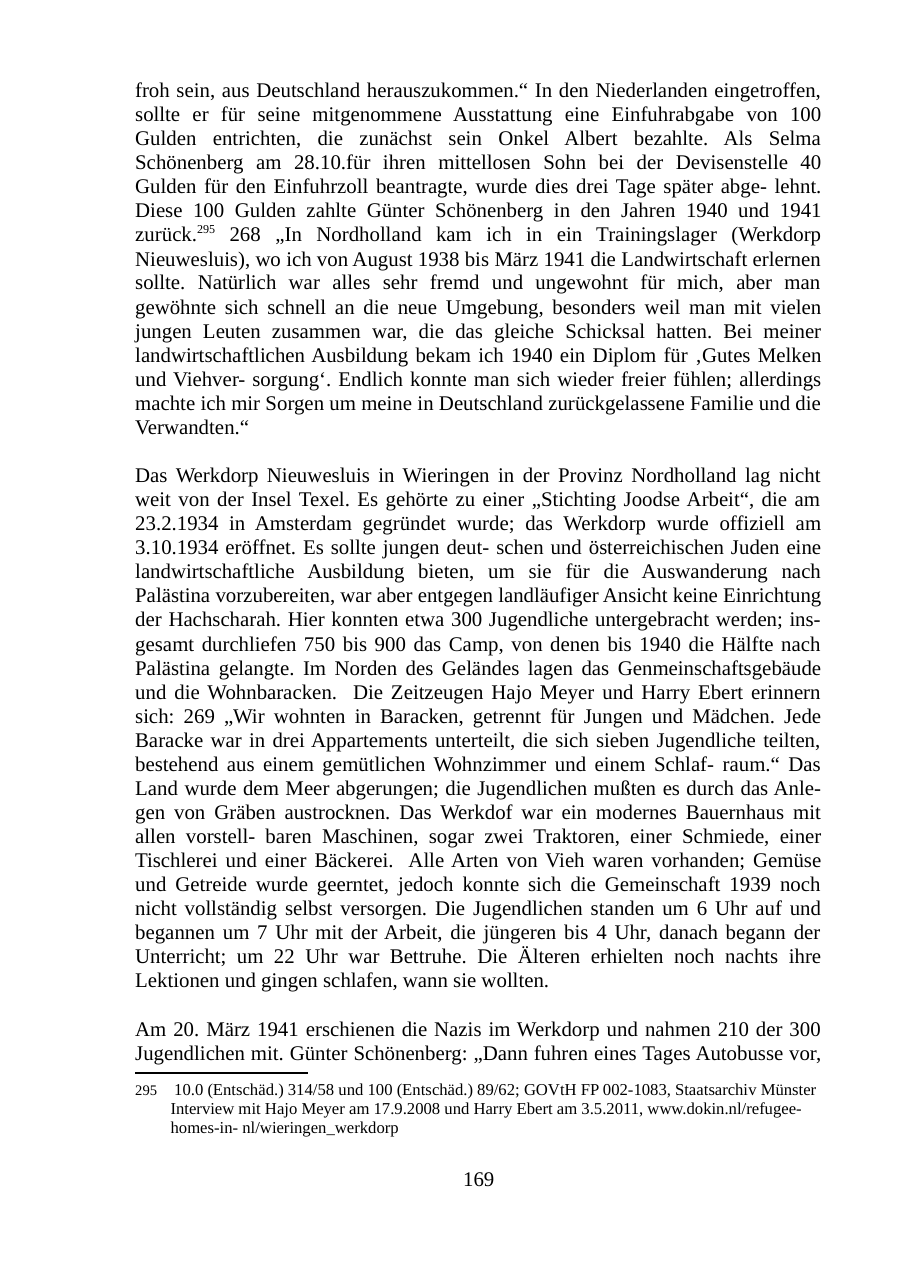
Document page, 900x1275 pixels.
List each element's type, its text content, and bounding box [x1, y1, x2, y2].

text Am 20. März 1941 erschienen die Nazis im Werkdorp und nahmen 210 der 300 Jugendlichen mit. Günter Schönenberg: „Dann fuhren eines Tages Autobusse vor, [135, 1016, 822, 1064]
text froh sein, aus Deutschland herauszukommen.“ In den Niederlanden eingetroffen, sollte er für seine mitgenommene Ausstattung eine Einfuhrabgabe von 100 Gulden entrichten, die zunächst sein Onkel Albert bezahlte. Als Selma Schönenberg am 28.10.für ihren mittellosen Sohn bei der Devisenstelle 40 Gulden für den Einfuhrzoll beantragte, wurde dies drei Tage später abge- lehnt. Diese 100 Gulden zahlte Günter Schönenberg in den Jahren 1940 und 1941 zurück. 268 „In Nordholland kam ich in ein Trainingslager (Werkdorp Nieuwesluis), wo ich von August 1938 bis März 1941 die Landwirtschaft erlernen sollte. Natürlich war alles sehr fremd und ungewohnt für mich, aber man gewöhnte sich schnell an die neue Umgebung, besonders weil man mit vielen jungen Leuten zusammen war, die das gleiche Schicksal hatten. Bei meiner landwirtschaftlichen Ausbildung bekam ich 1940 ein Diplom für ‚Gutes Melken und Viehver- sorgung‘. Endlich konnte man sich wieder freier fühlen; allerdings machte ich mir Sorgen um meine in Deutschland zurückgelassene Familie und die Verwandten.“ [135, 78, 822, 439]
text Das Werkdorp Nieuwesluis in Wieringen in der Provinz Nordholland lag nicht weit von der Insel Texel. Es gehörte zu einer „Stichting Joodse Arbeit“, die am 23.2.1934 in Amsterdam gegründet wurde; das Werkdorp wurde offiziell am 3.10.1934 eröffnet. Es sollte jungen deut- schen und österreichischen Juden eine landwirtschaftliche Ausbildung bieten, um sie für die Auswanderung nach Palästina vorzubereiten, war aber entgegen landläufiger Ansicht keine Einrichtung der Hachscharah. Hier konnten etwa 300 Jugendliche untergebracht werden; ins- gesamt durchliefen 750 bis 900 das Camp, von denen bis 1940 die Hälfte nach Palästina gelangte. Im Norden des Geländes lagen das Genmeinschaftsgebäude und die Wohnbaracken. Die Zeitzeugen Hajo Meyer und Harry Ebert erinnern sich: 269 „Wir wohnten in Baracken, getrennt für Jungen und Mädchen. Jede Baracke war in drei Appartements unterteilt, die sich sieben Jugendliche teilten, bestehend aus einem gemütlichen Wohnzimmer und einem Schlaf- raum.“ Das Land wurde dem Meer abgerungen; die Jugendlichen mußten es durch das Anle- gen von Gräben austrocknen. Das Werkdof war ein modernes Bauernhaus mit allen vorstell- baren Maschinen, sogar zwei Traktoren, einer Schmiede, einer Tischlerei und einer Bäckerei. Alle Arten von Vieh waren vorhanden; Gemüse und Getreide wurde geerntet, jedoch konnte sich die Gemeinschaft 1939 noch nicht vollständig selbst versorgen. Die Jugendlichen standen um 6 Uhr auf und begannen um 7 Uhr mit der Arbeit, die jüngeren bis 4 Uhr, danach begann der Unterricht; um 22 Uhr war Bettruhe. Die Älteren erhielten noch nachts ihre Lektionen und gingen schlafen, wann sie wollten. [135, 463, 822, 992]
text 10.0 (Entschäd.) 314/58 und 100 (Entschäd.) 89/62; GOVtH FP 002-1083, Staatsarchiv Münster Interview mit Hajo Meyer am 17.9.2008 und Harry Ebert am 3.5.2011, www.dokin.nl/refugee-homes-in- nl/wieringen_werkdorp [135, 1079, 822, 1137]
